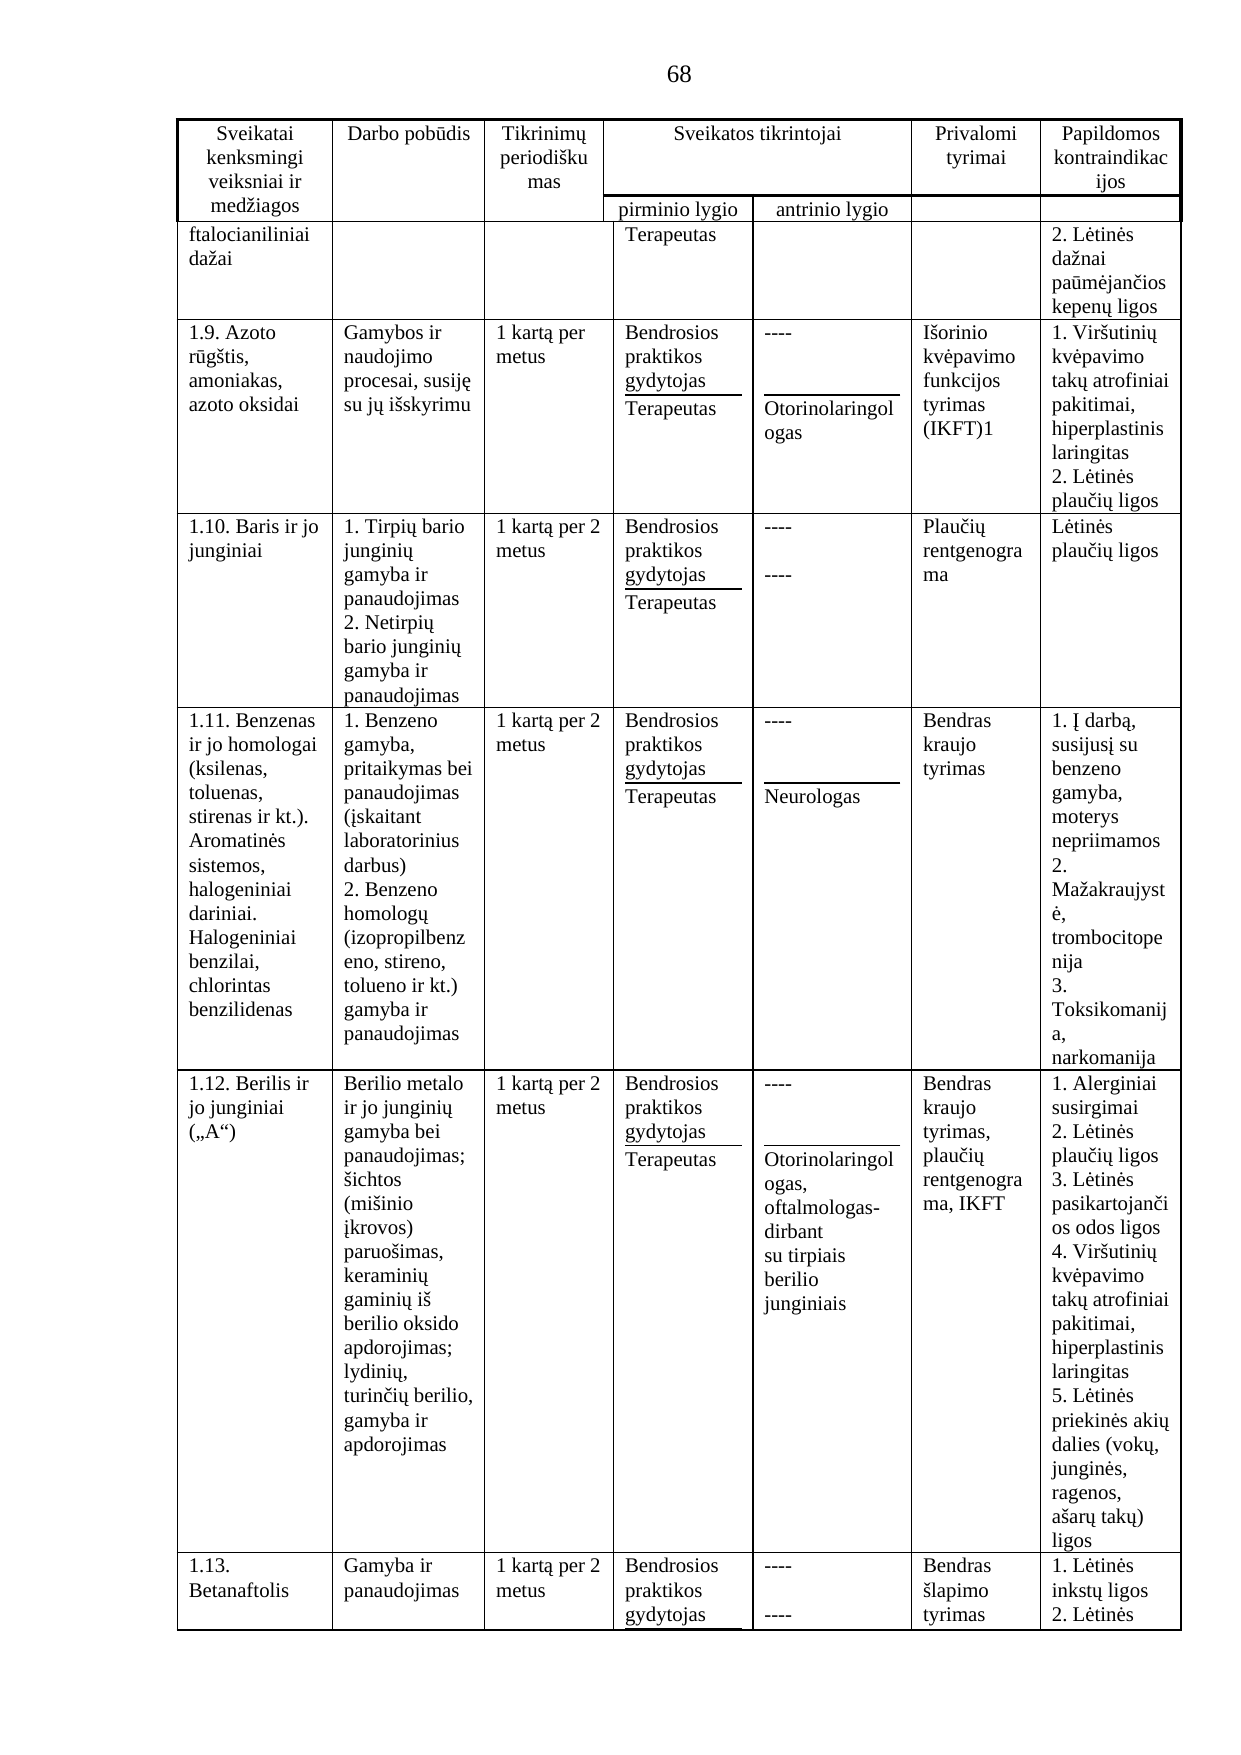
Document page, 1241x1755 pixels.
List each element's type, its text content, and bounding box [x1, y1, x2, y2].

table_cell Bendras šlapimo tyrimas [912, 1553, 1040, 1629]
table_cell 1. Alerginiai susirgimai 2. Lėtinės plaučių ligos 3. Lėtinės pasikartojančios odos ligos 4. Viršutinių kvėpavimo takų atrofiniai pakitimai, hiperplastinis laringitas 5. Lėtinės priekinės akių dalies (vokų, junginės, ragenos, ašarų takų) ligos [1041, 1071, 1180, 1552]
table_cell 1.9. Azoto rūgštis, amoniakas, azoto oksidai [178, 320, 332, 512]
table_header Sveikatos tikrintojai [604, 121, 911, 193]
table_cell Plaučių rentgenograma [912, 514, 1040, 707]
table_cell ---- Neurologas [754, 708, 911, 1069]
table_header Darbo pobūdis [333, 121, 484, 221]
table_cell pirminio lygio [604, 197, 752, 221]
table_header Papildomos kontraindikacijos [1041, 121, 1179, 193]
table_cell 1.10. Baris ir jo junginiai [178, 514, 332, 707]
table_cell 1. Tirpių bario junginių gamyba ir panaudojimas 2. Netirpių bario junginių gamyba ir panaudojimas [333, 514, 484, 707]
table_header Tikrinimų periodiškumas [485, 121, 603, 221]
table_cell Bendrosios praktikos gydytojas Terapeutas [614, 1071, 752, 1552]
table_cell Bendrosios praktikos gydytojas Terapeutas [614, 708, 752, 1069]
table_cell 1. Į darbą, susijusį su benzeno gamyba, moterys nepriimamos 2. Mažakraujystė, trombocitopenija 3. Toksikomanija, narkomanija [1041, 708, 1180, 1069]
table_cell [485, 222, 613, 318]
table_cell 1 kartą per metus [485, 320, 613, 512]
table_cell 1 kartą per 2 metus [485, 1071, 613, 1552]
table_cell 1.11. Benzenas ir jo homologai (ksilenas, toluenas, stirenas ir kt.). Aromatinės sistemos, halogeniniai dariniai. Halogeniniai benzilai, chlorintas benzilidenas [178, 708, 332, 1069]
table_cell ftalocianiliniai dažai [178, 222, 332, 318]
table_cell Bendrosios praktikos gydytojas Terapeutas [614, 514, 752, 707]
table_cell Išorinio kvėpavimo funkcijos tyrimas (IKFT)1 [912, 320, 1040, 512]
table_cell 1.13. Betanaftolis [178, 1553, 332, 1629]
table_cell [333, 222, 484, 318]
table_cell Bendras kraujo tyrimas [912, 708, 1040, 1069]
table_cell [1041, 197, 1179, 221]
table_cell 1. Viršutinių kvėpavimo takų atrofiniai pakitimai, hiperplastinis laringitas 2. Lėtinės plaučių ligos [1041, 320, 1180, 512]
table_cell 2. Lėtinės dažnai paūmėjančios kepenų ligos [1041, 222, 1180, 318]
table_cell 1. Lėtinės inkstų ligos 2. Lėtinės [1041, 1553, 1180, 1629]
table_cell Bendrosios praktikos gydytojas Terapeutas [614, 320, 752, 512]
table_cell Bendras kraujo tyrimas, plaučių rentgenograma, IKFT [912, 1071, 1040, 1552]
table_cell ---- ---- [754, 222, 911, 318]
table_header Sveikatai kenksmingi veiksniai ir medžiagos [179, 121, 332, 221]
table_cell 1 kartą per 2 metus [485, 708, 613, 1069]
table_cell [912, 197, 1040, 221]
table_cell ---- ---- [754, 514, 911, 707]
table_cell [912, 222, 1040, 318]
table_cell 1.12. Berilis ir jo junginiai („A“) [178, 1071, 332, 1552]
table_cell Terapeutas [614, 222, 752, 318]
table_cell antrinio lygio [754, 197, 911, 221]
table_header Privalomi tyrimai [912, 121, 1040, 193]
table_cell Berilio metalo ir jo junginių gamyba bei panaudojimas; šichtos (mišinio įkrovos) paruošimas, keraminių gaminių iš berilio oksido apdorojimas; lydinių, turinčių berilio, gamyba ir apdorojimas [333, 1071, 484, 1552]
table_cell Lėtinės plaučių ligos [1041, 514, 1180, 707]
table_cell ---- Otorinolaringologas, oftalmologas-dirbant su tirpiais berilio junginiais [754, 1071, 911, 1552]
table_cell Gamybos ir naudojimo procesai, susiję su jų išskyrimu [333, 320, 484, 512]
table_cell 1. Benzeno gamyba, pritaikymas bei panaudojimas (įskaitant laboratorinius darbus) 2. Benzeno homologų (izopropilbenzeno, stireno, tolueno ir kt.) gamyba ir panaudojimas [333, 708, 484, 1069]
table_cell ---- ---- [754, 1553, 911, 1629]
table_cell 1 kartą per 2 metus [485, 1553, 613, 1629]
table_cell Gamyba ir panaudojimas [333, 1553, 484, 1629]
table_cell Bendrosios praktikos gydytojas [614, 1553, 752, 1629]
table_cell 1 kartą per 2 metus [485, 514, 613, 707]
table_cell ---- Otorinolaringologas [754, 320, 911, 512]
